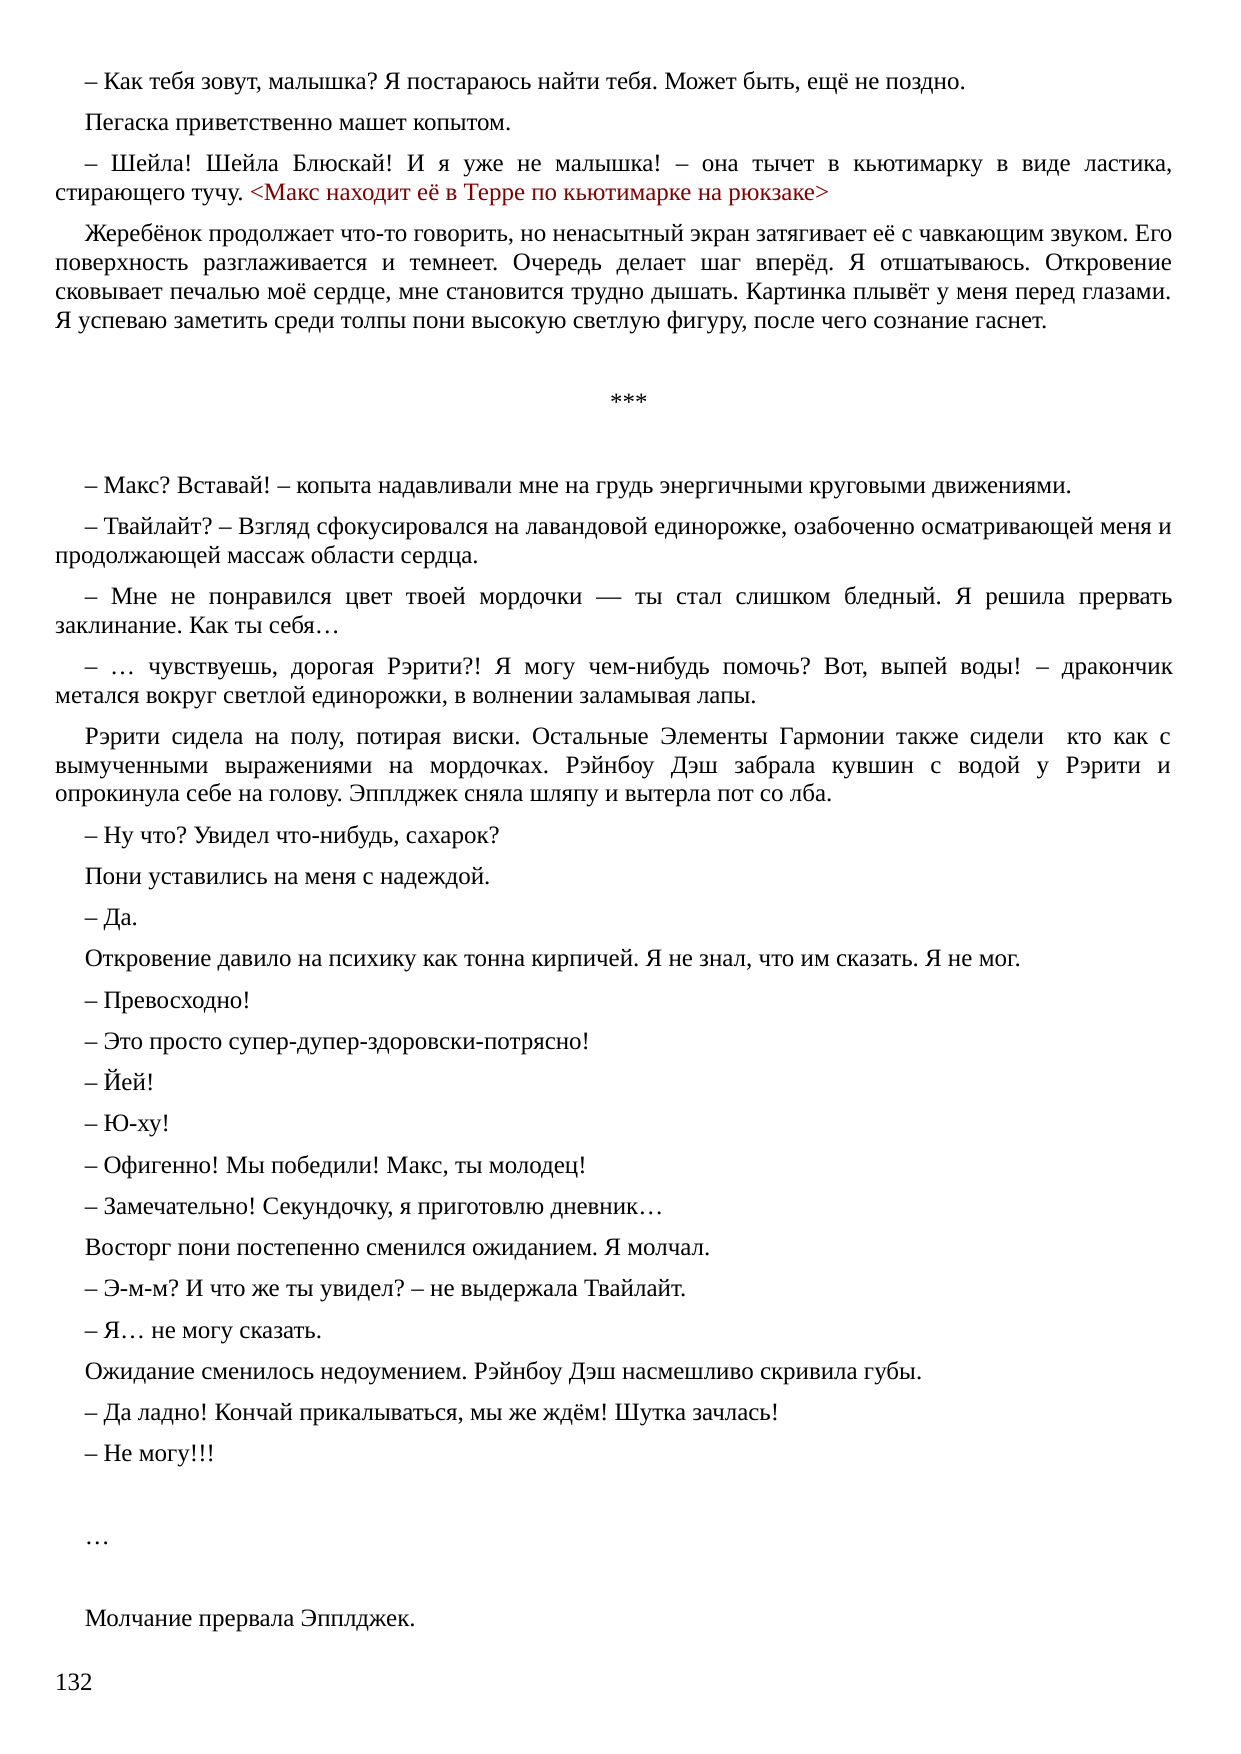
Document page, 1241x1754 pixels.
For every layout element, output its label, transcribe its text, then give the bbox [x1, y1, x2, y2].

text – Замечательно! Секундочку, я приготовлю дневник… [55, 1191, 1173, 1220]
text – Да ладно! Кончай прикалываться, мы же ждём! Шутка зачлась! [55, 1397, 1173, 1426]
text Жеребёнок продолжает что-то говорить, но ненасытный экран затягивает её с чавкающим звуком. Его поверхность разглаживается и темнеет. Очередь делает шаг вперёд. Я отшатываюсь. Откровение сковывает печалью моё сердце, мне становится трудно дышать. Картинка плывёт у меня перед глазами. Я успеваю заметить среди толпы пони высокую светлую фигуру, после чего сознание гаснет. [55, 218, 1173, 333]
text – Это просто супер-дупер-здоровски-потрясно! [55, 1026, 1173, 1055]
text – Офигенно! Мы победили! Макс, ты молодец! [55, 1150, 1173, 1178]
text – … чувствуешь, дорогая Рэрити?! Я могу чем-нибудь помочь? Вот, выпей воды! – дракончик метался вокруг светлой единорожки, в волнении заламывая лапы. [55, 651, 1173, 708]
text – Э-м-м? И что же ты увидел? – не выдержала Твайлайт. [55, 1273, 1173, 1302]
text Восторг пони постепенно сменился ожиданием. Я молчал. [55, 1232, 1173, 1261]
text – Мне не понравился цвет твоей мордочки — ты стал слишком бледный. Я решила прервать заклинание. Как ты себя… [55, 581, 1173, 638]
text Пегаска приветственно машет копытом. [55, 107, 1173, 136]
text Рэрити сидела на полу, потирая виски. Остальные Элементы Гармонии также сидели кто как с вымученными выражениями на мордочках. Рэйнбоу Дэш забрала кувшин с водой у Рэрити и опрокинула себе на голову. Эпплджек сняла шляпу и вытерла пот со лба. [55, 721, 1173, 807]
text – Превосходно! [55, 985, 1173, 1013]
text Молчание прервала Эпплджек. [55, 1603, 1173, 1632]
text *** [55, 387, 1173, 416]
text – Как тебя зовут, малышка? Я постараюсь найти тебя. Может быть, ещё не поздно. [55, 66, 1173, 95]
text – Ну что? Увидел что-нибудь, сахарок? [55, 820, 1173, 848]
text Пони уставились на меня с надеждой. [55, 861, 1173, 890]
text – Макс? Вставай! – копыта надавливали мне на грудь энергичными круговыми движениями. [55, 470, 1173, 498]
text Ожидание сменилось недоумением. Рэйнбоу Дэш насмешливо скривила губы. [55, 1356, 1173, 1385]
text – Не могу!!! [55, 1438, 1173, 1467]
text – Да. [55, 902, 1173, 931]
text Откровение давило на психику как тонна кирпичей. Я не знал, что им сказать. Я не мог. [55, 943, 1173, 972]
text … [55, 1521, 1173, 1550]
text – Шейла! Шейла Блюскай! И я уже не малышка! – она тычет в кьютимарку в виде ластика, стирающего тучу. <Макс находит её в Терре по кьютимарке на рюкзаке> [55, 148, 1173, 206]
text – Йей! [55, 1067, 1173, 1096]
text – Я… не могу сказать. [55, 1315, 1173, 1343]
text – Твайлайт? – Взгляд сфокусировался на лавандовой единорожке, озабоченно осматривающей меня и продолжающей массаж области сердца. [55, 511, 1173, 568]
text – Ю-ху! [55, 1108, 1173, 1137]
